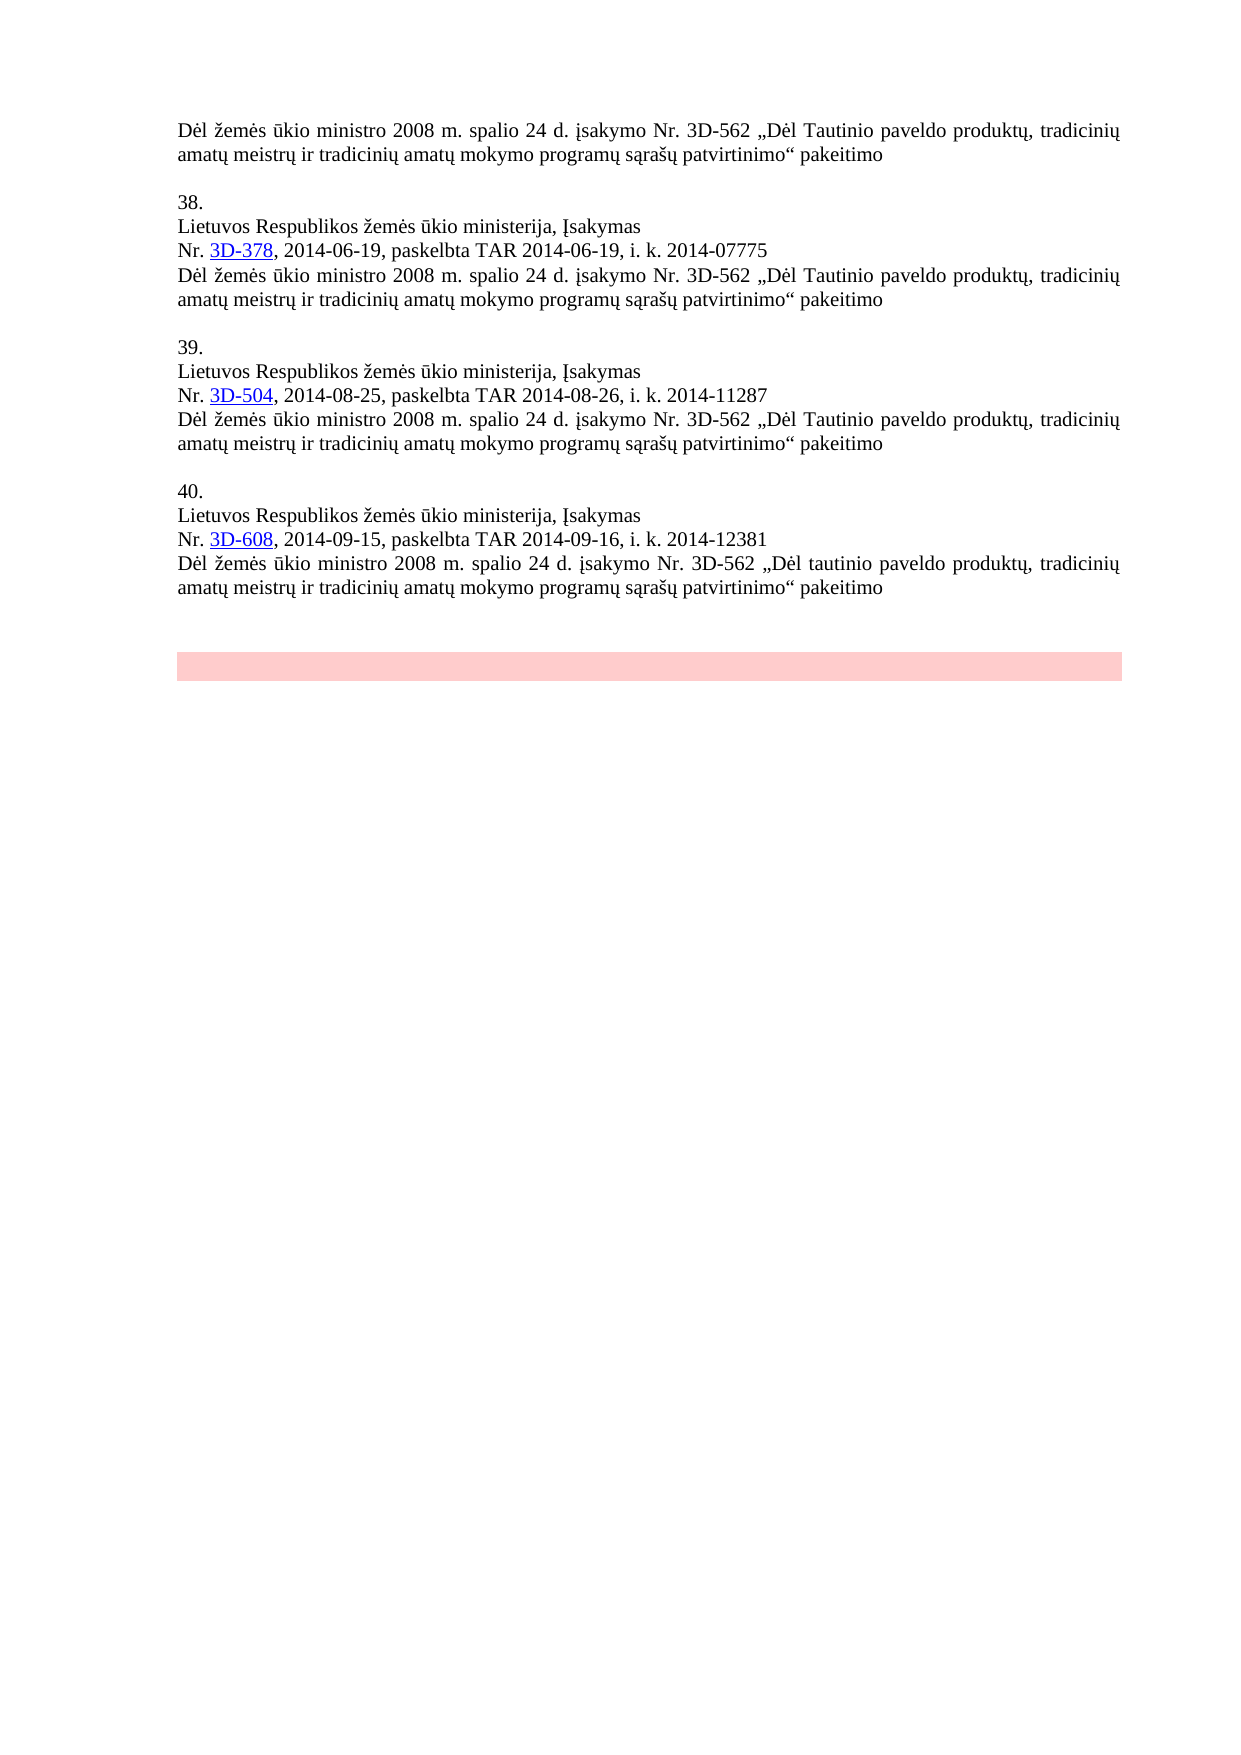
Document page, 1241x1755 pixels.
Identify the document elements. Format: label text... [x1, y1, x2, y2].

text Lietuvos Respublikos žemės ūkio ministerija, Įsakymas [177, 503, 1122, 527]
text Dėl žemės ūkio ministro 2008 m. spalio 24 d. įsakymo Nr. 3D-562 „Dėl Tautinio paveldo produktų, tradicinių amatų meistrų ir tradicinių amatų mokymo programų sąrašų patvirtinimo“ pakeitimo [177, 262, 1122, 311]
text 38. [177, 190, 1122, 214]
text 39. [177, 335, 1122, 359]
text Nr. 3D-608, 2014-09-15, paskelbta TAR 2014-09-16, i. k. 2014-12381 [177, 527, 1122, 551]
text Dėl žemės ūkio ministro 2008 m. spalio 24 d. įsakymo Nr. 3D-562 „Dėl tautinio paveldo produktų, tradicinių amatų meistrų ir tradicinių amatų mokymo programų sąrašų patvirtinimo“ pakeitimo [177, 551, 1122, 599]
text Nr. 3D-378, 2014-06-19, paskelbta TAR 2014-06-19, i. k. 2014-07775 [177, 238, 1122, 262]
text Nr. 3D-504, 2014-08-25, paskelbta TAR 2014-08-26, i. k. 2014-11287 [177, 383, 1122, 407]
text Dėl žemės ūkio ministro 2008 m. spalio 24 d. įsakymo Nr. 3D-562 „Dėl Tautinio paveldo produktų, tradicinių amatų meistrų ir tradicinių amatų mokymo programų sąrašų patvirtinimo“ pakeitimo [177, 407, 1122, 455]
text Dėl žemės ūkio ministro 2008 m. spalio 24 d. įsakymo Nr. 3D-562 „Dėl Tautinio paveldo produktų, tradicinių amatų meistrų ir tradicinių amatų mokymo programų sąrašų patvirtinimo“ pakeitimo [177, 118, 1122, 166]
text Lietuvos Respublikos žemės ūkio ministerija, Įsakymas [177, 359, 1122, 383]
text 40. [177, 479, 1122, 503]
text Lietuvos Respublikos žemės ūkio ministerija, Įsakymas [177, 214, 1122, 238]
